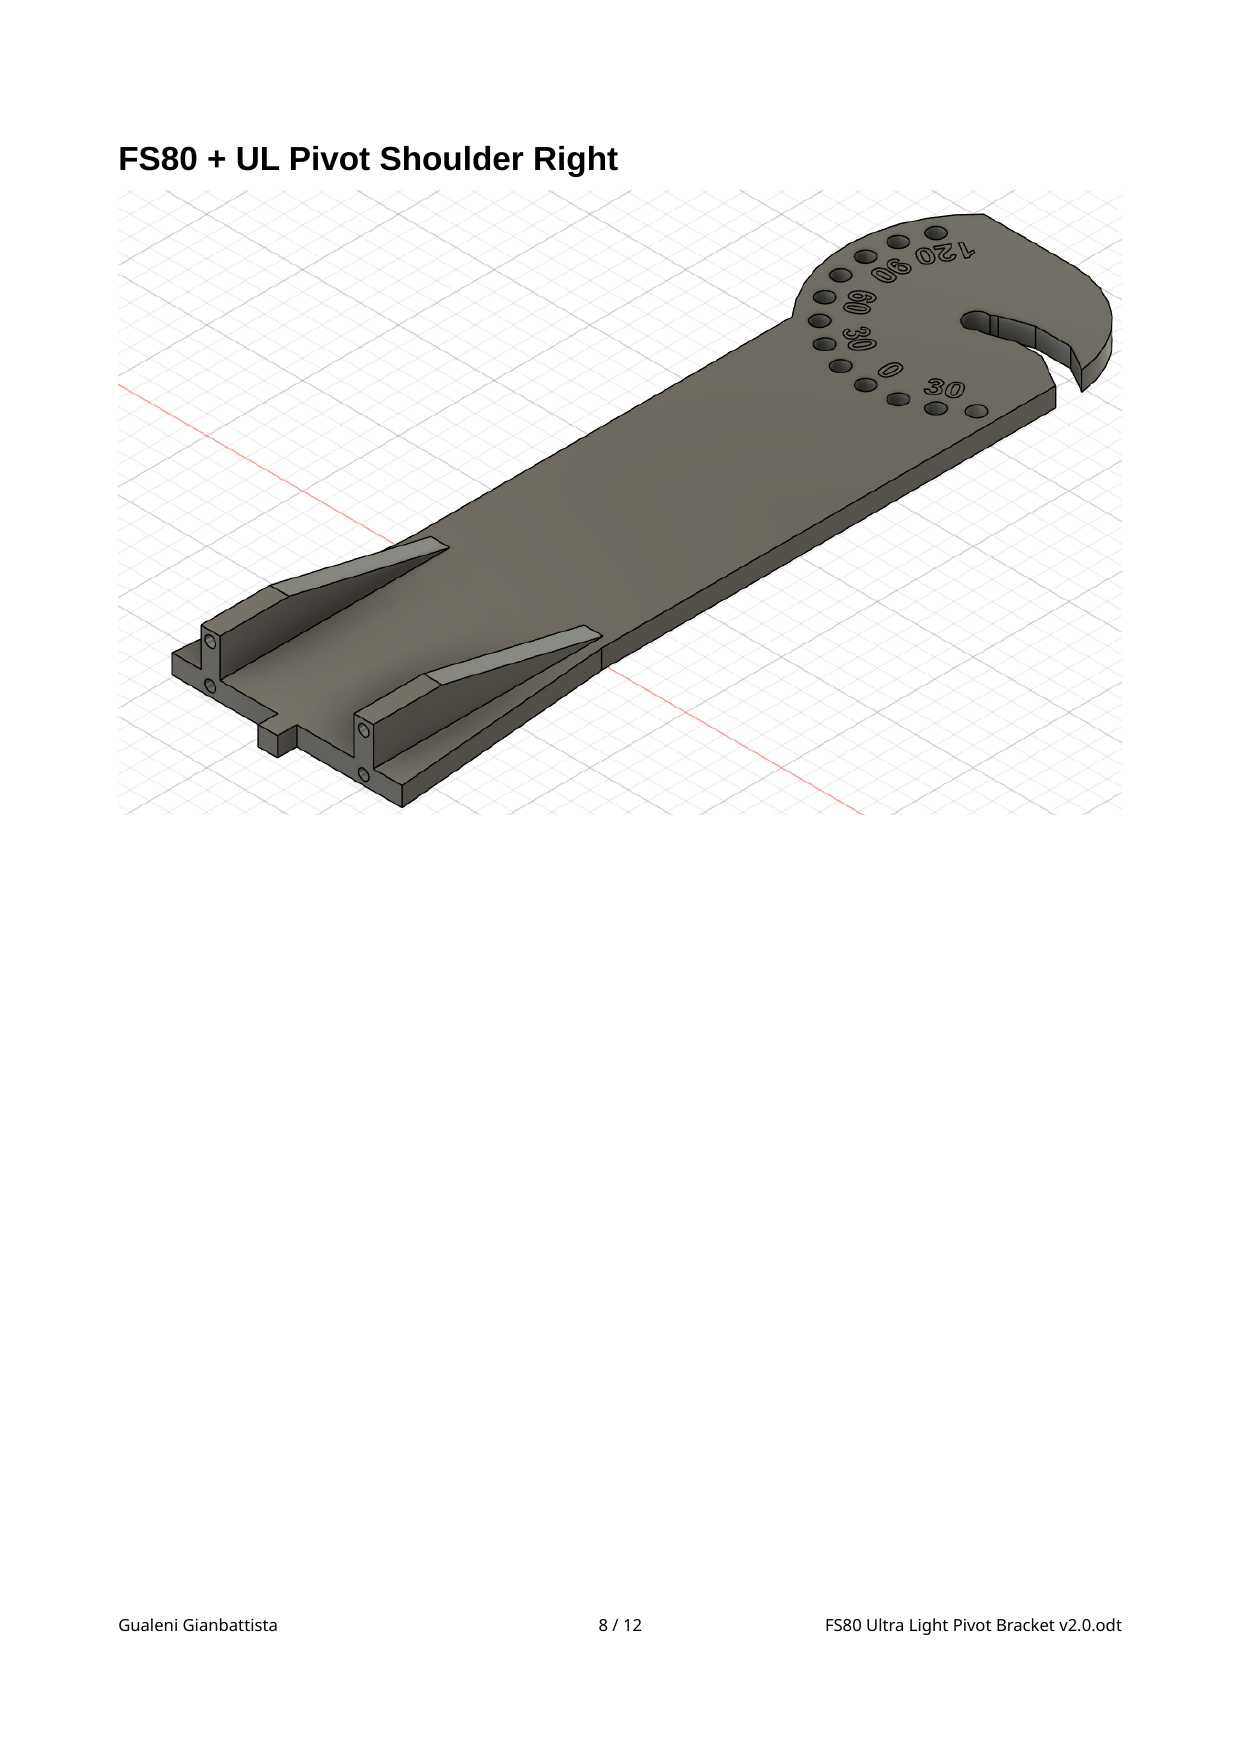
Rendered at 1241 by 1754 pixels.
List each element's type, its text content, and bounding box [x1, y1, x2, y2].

picture [118, 190, 1123, 815]
subtitle FS80 + UL Pivot Shoulder Right [118, 139, 1122, 177]
